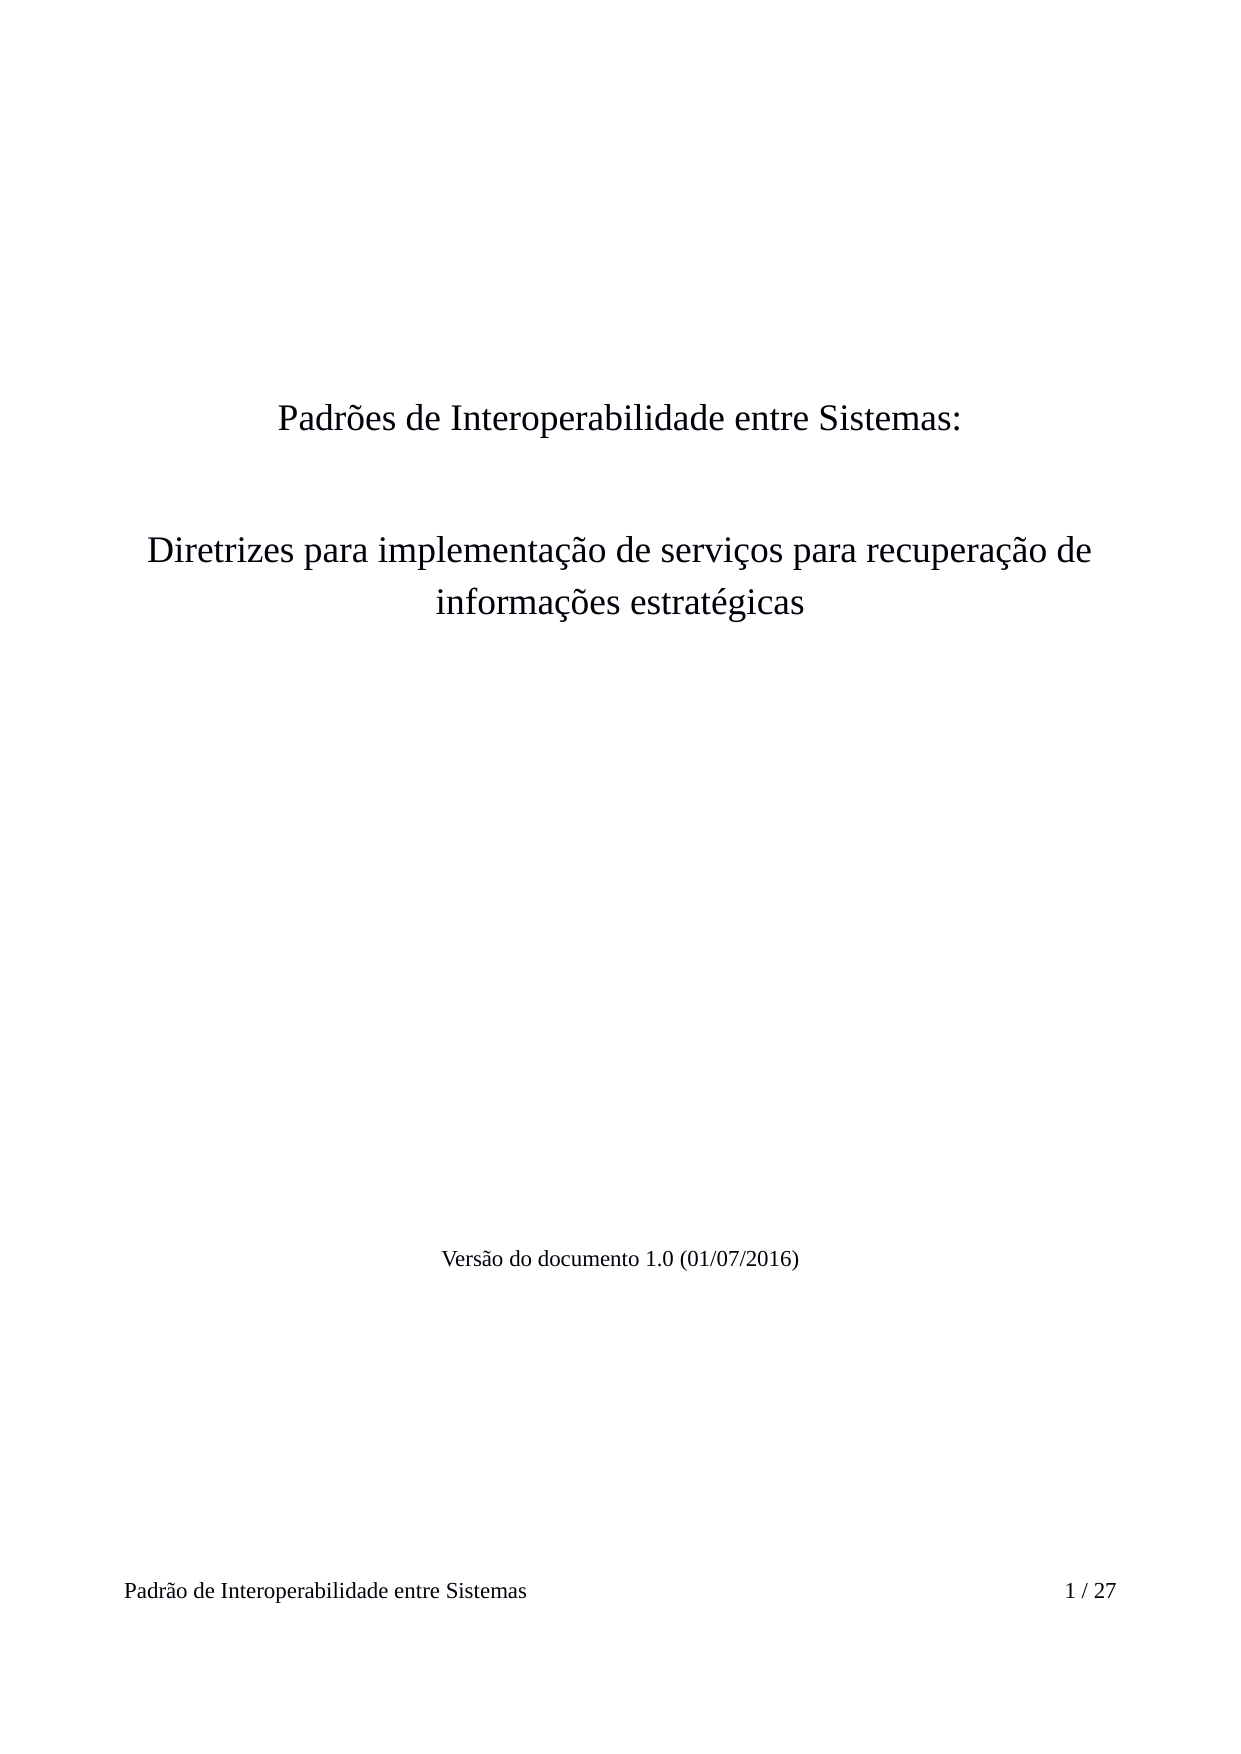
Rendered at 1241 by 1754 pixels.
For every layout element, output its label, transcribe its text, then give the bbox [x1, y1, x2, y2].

text Padrões de Interoperabilidade entre Sistemas: [118, 395, 1122, 438]
text Diretrizes para implementação de serviços para recuperação de informações estratégicas [118, 527, 1122, 622]
text Versão do documento 1.0 (01/07/2016) [118, 1245, 1122, 1272]
